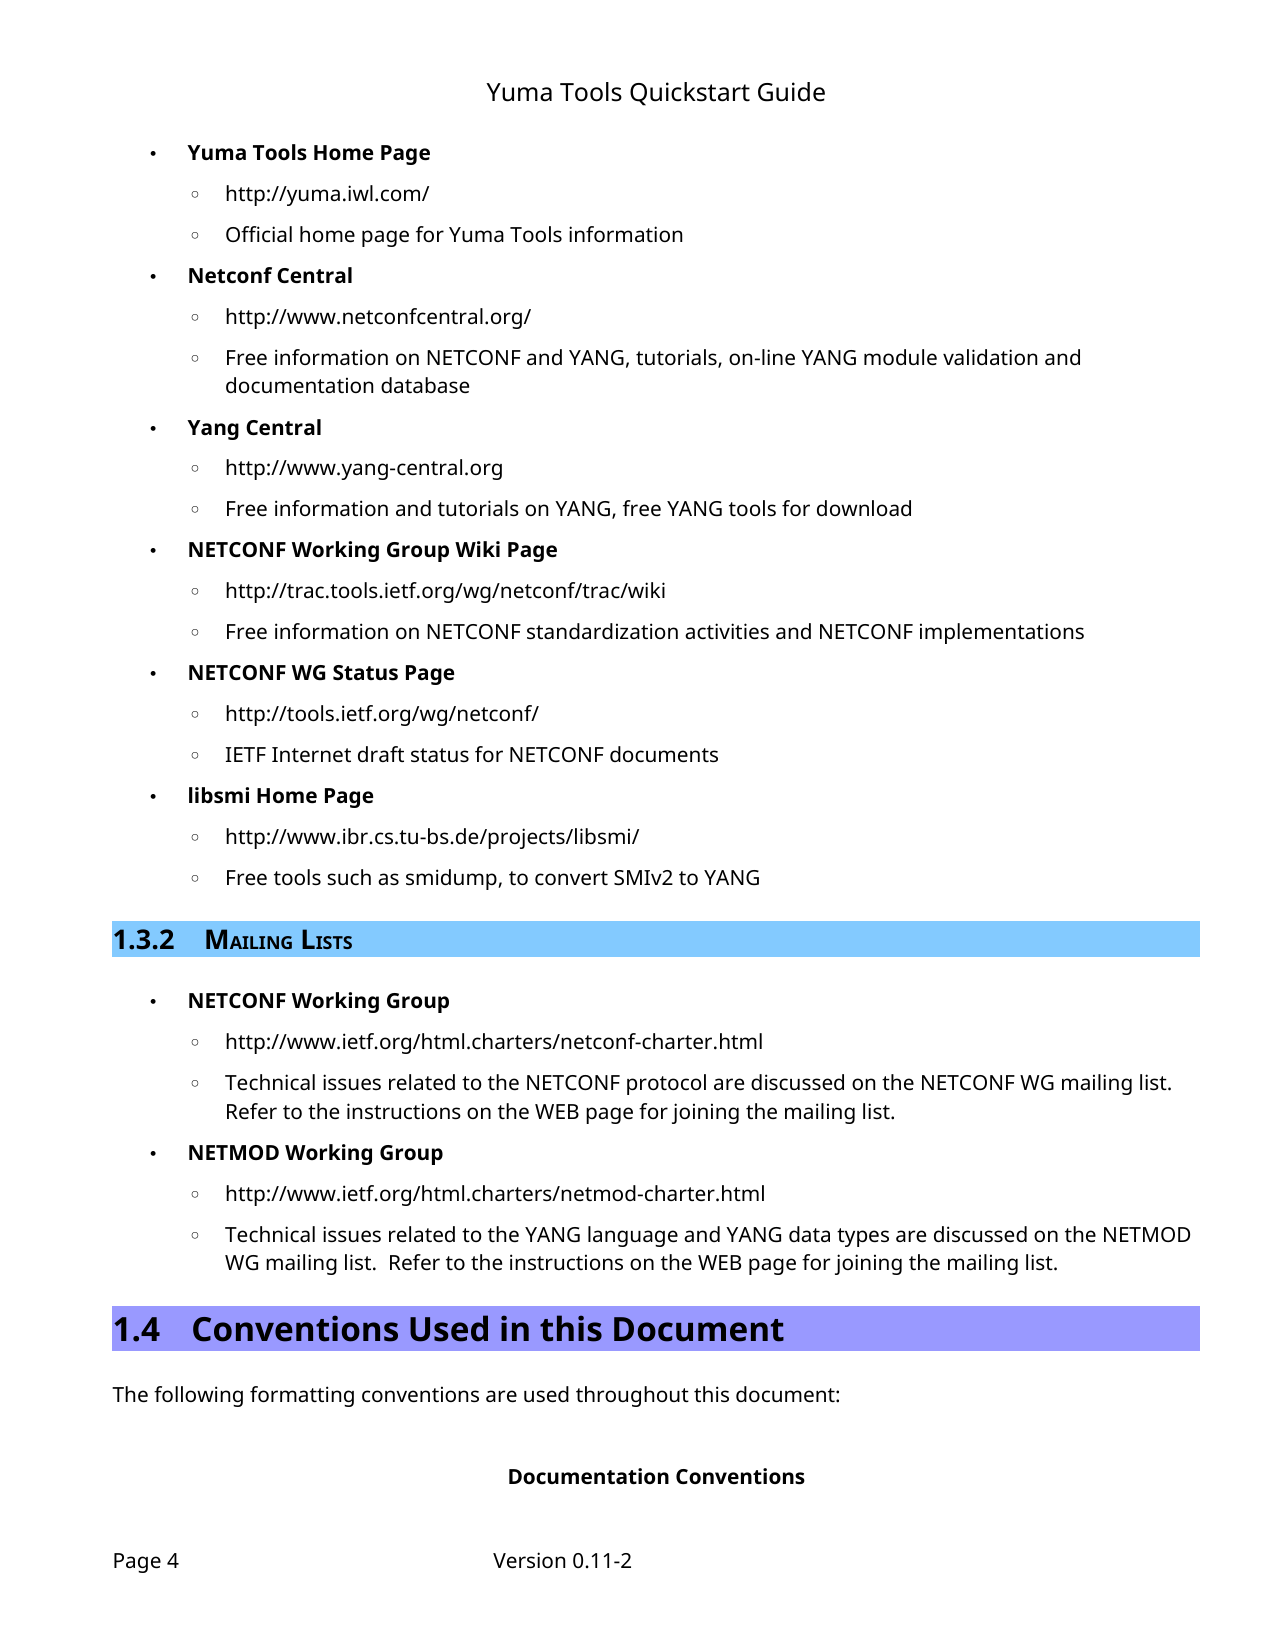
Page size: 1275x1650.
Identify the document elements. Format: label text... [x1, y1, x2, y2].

list Netconf Central [150, 261, 1200, 290]
list Technical issues related to the NETCONF protocol are discussed on the NETCONF WG mailing list. Refer to the instructions on the WEB page for joining the mailing list. [187, 1068, 1200, 1125]
list Yuma Tools Home Page [150, 138, 1200, 167]
list Free information on NETCONF standardization activities and NETCONF implementations [187, 617, 1200, 646]
list http://www.ibr.cs.tu-bs.de/projects/libsmi/ [187, 822, 1200, 850]
list http://www.ietf.org/html.charters/netconf-charter.html [187, 1027, 1200, 1056]
list libsmi Home Page [150, 781, 1200, 809]
list NETMOD Working Group [150, 1138, 1200, 1166]
list http://www.netconfcentral.org/ [187, 302, 1200, 331]
list NETCONF WG Status Page [150, 658, 1200, 687]
list http://yuma.iwl.com/ [187, 179, 1200, 208]
subtitle Mailing Lists [112, 921, 1200, 957]
list Yang Central [150, 413, 1200, 441]
list NETCONF Working Group Wiki Page [150, 535, 1200, 564]
list IETF Internet draft status for NETCONF documents [187, 740, 1200, 768]
list Free tools such as smidump, to convert SMIv2 to YANG [187, 863, 1200, 891]
list Official home page for Yuma Tools information [187, 220, 1200, 249]
list http://trac.tools.ietf.org/wg/netconf/trac/wiki [187, 576, 1200, 605]
list http://www.ietf.org/html.charters/netmod-charter.html [187, 1179, 1200, 1207]
subtitle Conventions Used in this Document [112, 1306, 1200, 1351]
subtitle Documentation Conventions [127, 1462, 1185, 1491]
list NETCONF Working Group [150, 987, 1200, 1015]
list Technical issues related to the YANG language and YANG data types are discussed on the NETMOD WG mailing list. Refer to the instructions on the WEB page for joining the mailing list. [187, 1220, 1200, 1277]
list http://www.yang-central.org [187, 453, 1200, 482]
list Free information and tutorials on YANG, free YANG tools for download [187, 494, 1200, 523]
text The following formatting conventions are used throughout this document: [112, 1380, 1200, 1409]
list Free information on NETCONF and YANG, tutorials, on-line YANG module validation and documentation database [187, 343, 1200, 400]
list http://tools.ietf.org/wg/netconf/ [187, 699, 1200, 728]
